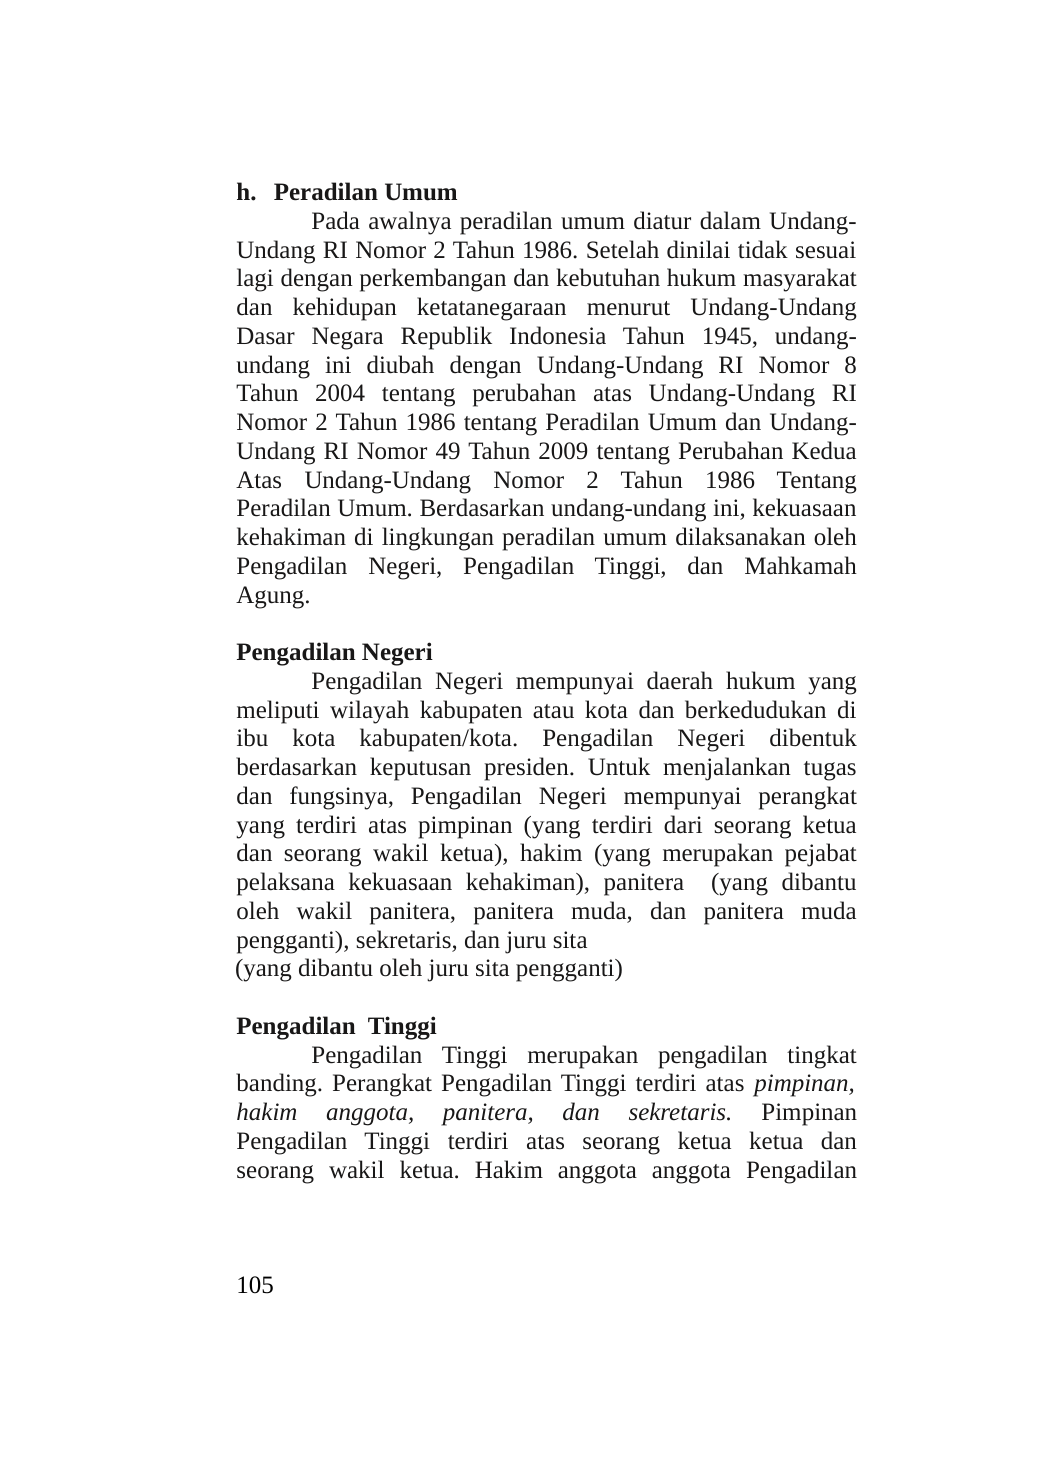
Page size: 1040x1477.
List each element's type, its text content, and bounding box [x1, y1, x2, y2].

text Pada awalnya peradilan umum diatur dalam Undang-Undang RI Nomor 2 Tahun 1986. Setelah dinilai tidak sesuai lagi dengan perkembangan dan kebutuhan hukum masyarakat dan kehidupan ketatanegaraan menurut Undang-Undang Dasar Negara Republik Indonesia Tahun 1945, undang-undang ini diubah dengan Undang-Undang RI Nomor 8 Tahun 2004 tentang perubahan atas Undang-Undang RI Nomor 2 Tahun 1986 tentang Peradilan Umum dan Undang-Undang RI Nomor 49 Tahun 2009 tentang Perubahan Kedua Atas Undang-Undang Nomor 2 Tahun 1986 Tentang Peradilan Umum. Berdasarkan undang-undang ini, kekuasaan kehakiman di lingkungan peradilan umum dilaksanakan oleh Pengadilan Negeri, Pengadilan Tinggi, dan Mahkamah Agung. [236, 206, 857, 608]
text Pengadilan Negeri mempunyai daerah hukum yang meliputi wilayah kabupaten atau kota dan berkedudukan di ibu kota kabupaten/kota. Pengadilan Negeri dibentuk berdasarkan keputusan presiden. Untuk menjalankan tugas dan fungsinya, Pengadilan Negeri mempunyai perangkat yang terdiri atas pimpinan (yang terdiri dari seorang ketua dan seorang wakil ketua), hakim (yang merupakan pejabat pelaksana kekuasaan kehakiman), panitera (yang dibantu oleh wakil panitera, panitera muda, dan panitera muda pengganti), sekretaris, dan juru sita [236, 666, 857, 953]
text (yang dibantu oleh juru sita pengganti) [235, 953, 857, 982]
text Pengadilan Tinggi merupakan pengadilan tingkat banding. Perangkat Pengadilan Tinggi terdiri atas pimpinan, hakim anggota, panitera, dan sekretaris. Pimpinan Pengadilan Tinggi terdiri atas seorang ketua ketua dan seorang wakil ketua. Hakim anggota anggota Pengadilan [236, 1040, 857, 1183]
subtitle Pengadilan Negeri [236, 637, 862, 666]
list Peradilan Umum [236, 177, 857, 206]
subtitle Pengadilan Tinggi [236, 1011, 862, 1040]
